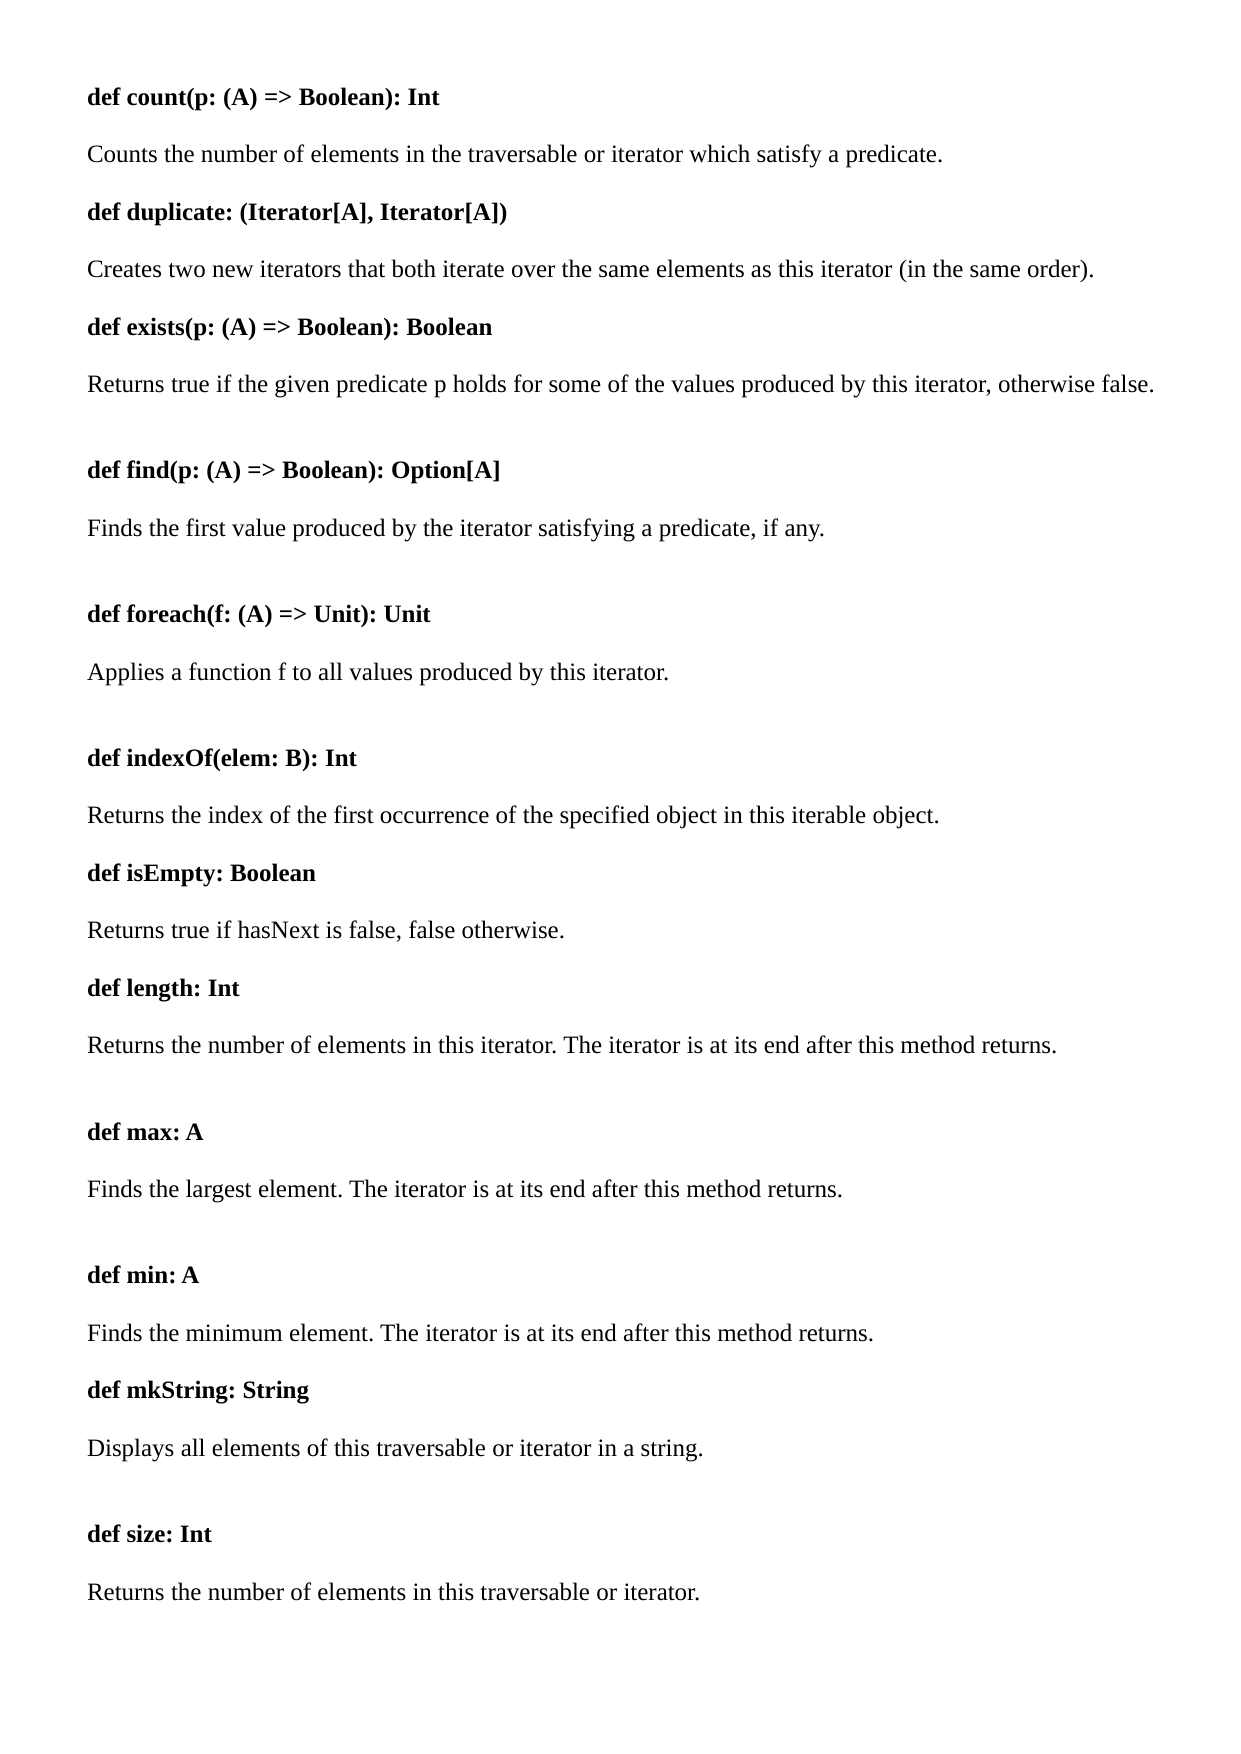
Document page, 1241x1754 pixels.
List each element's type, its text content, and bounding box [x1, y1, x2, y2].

text def length: Int [87, 973, 1155, 1002]
text def foreach(f: (A) => Unit): Unit [87, 599, 1155, 628]
text def find(p: (A) => Boolean): Option[A] [87, 455, 1155, 484]
text Finds the largest element. The iterator is at its end after this method returns. [87, 1174, 1155, 1203]
text Returns true if the given predicate p holds for some of the values produced by this iterator, otherwise false. [87, 369, 1155, 398]
text Finds the minimum element. The iterator is at its end after this method returns. [87, 1318, 1155, 1347]
text def min: A [87, 1260, 1155, 1289]
text Displays all elements of this traversable or iterator in a string. [87, 1433, 1155, 1462]
text Applies a function f to all values produced by this iterator. [87, 657, 1155, 685]
text Creates two new iterators that both iterate over the same elements as this iterator (in the same order). [87, 254, 1155, 283]
text def indexOf(elem: B): Int [87, 743, 1155, 772]
text def isEmpty: Boolean [87, 858, 1155, 887]
text Finds the first value produced by the iterator satisfying a predicate, if any. [87, 513, 1155, 542]
text def mkString: String [87, 1375, 1155, 1404]
text def count(p: (A) => Boolean): Int [87, 82, 1155, 110]
text def max: A [87, 1117, 1155, 1145]
text def exists(p: (A) => Boolean): Boolean [87, 312, 1155, 340]
text Returns the index of the first occurrence of the specified object in this iterable object. [87, 800, 1155, 829]
text def size: Int [87, 1519, 1155, 1548]
text Returns true if hasNext is false, false otherwise. [87, 915, 1155, 944]
text Counts the number of elements in the traversable or iterator which satisfy a predicate. [87, 139, 1155, 168]
text Returns the number of elements in this iterator. The iterator is at its end after this method returns. [87, 1030, 1155, 1059]
text Returns the number of elements in this traversable or iterator. [87, 1577, 1155, 1605]
text def duplicate: (Iterator[A], Iterator[A]) [87, 197, 1155, 225]
